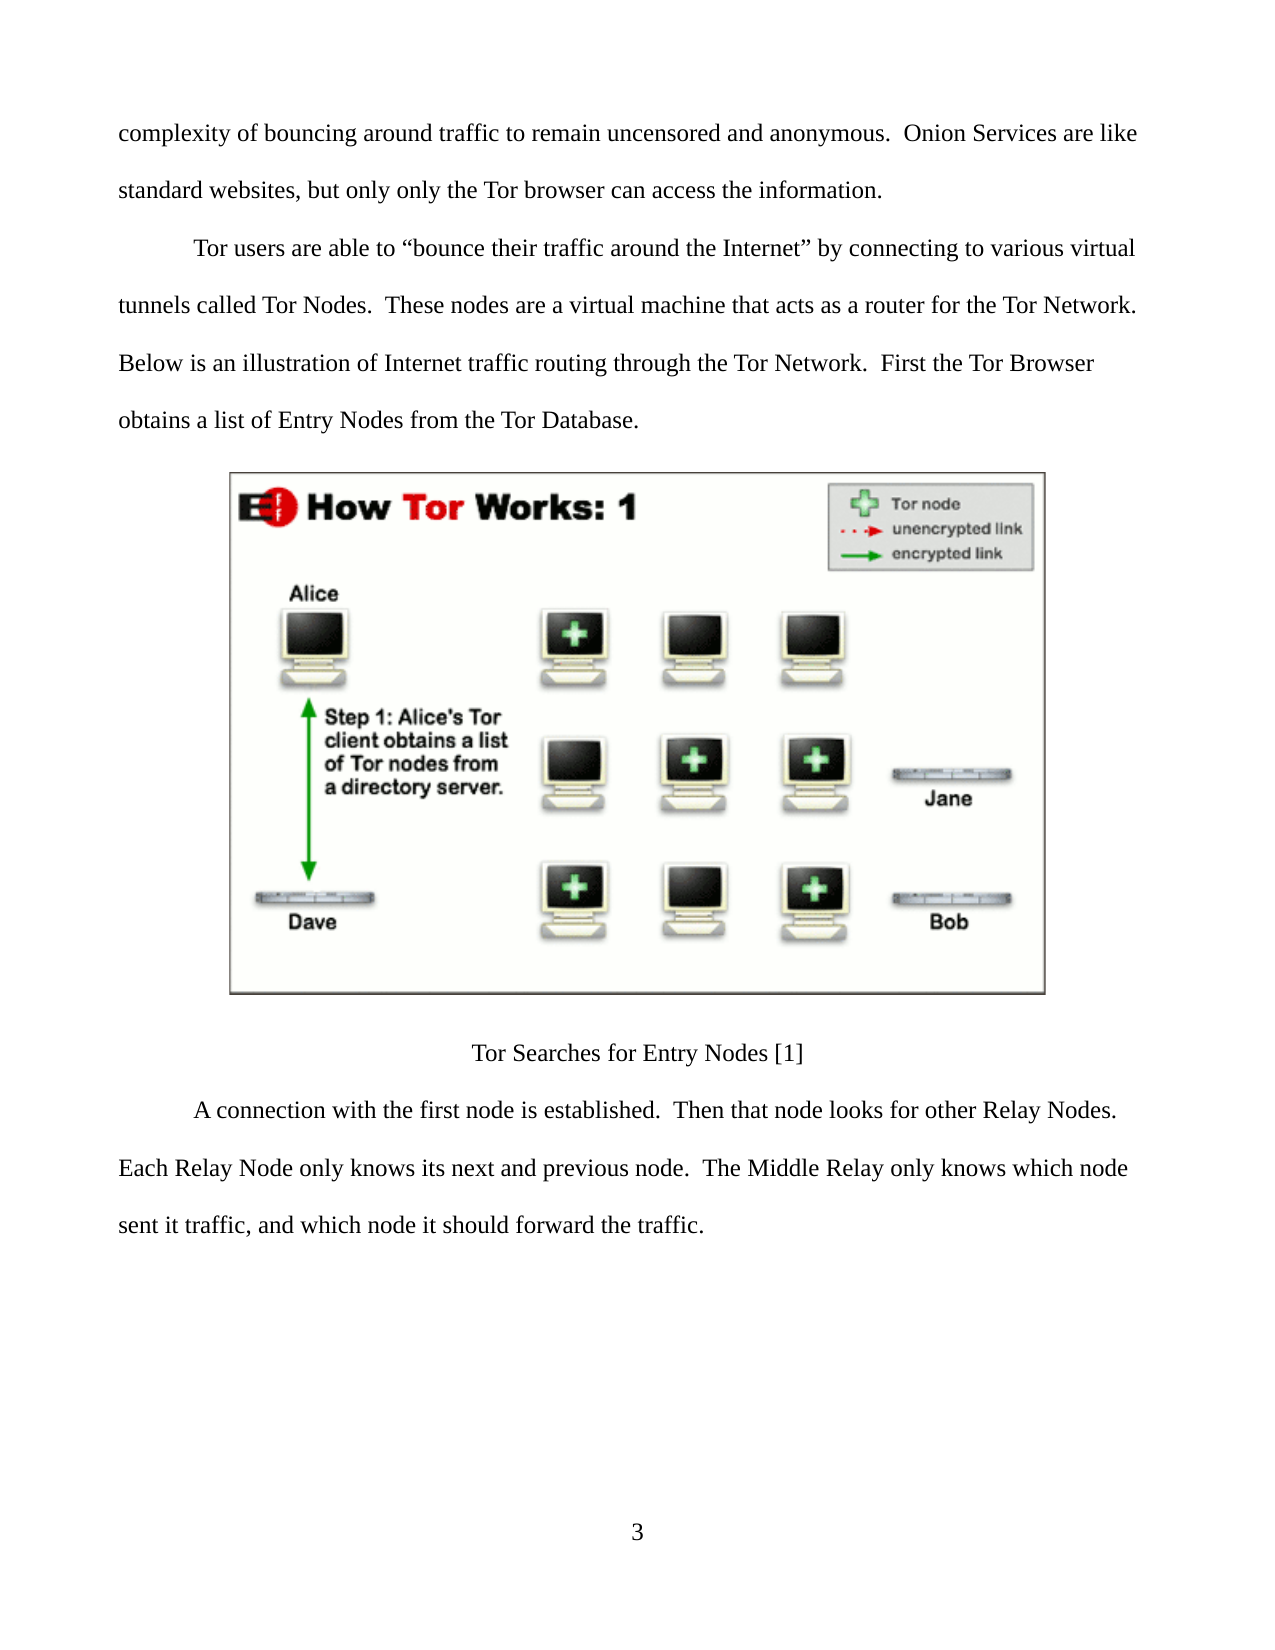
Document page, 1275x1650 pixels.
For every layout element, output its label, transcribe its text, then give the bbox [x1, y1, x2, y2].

text complexity of bouncing around traffic to remain uncensored and anonymous. Onion Services are like standard websites, but only only the Tor browser can access the information. [118, 118, 1157, 204]
text A connection with the first node is established. Then that node looks for other Relay Nodes. Each Relay Node only knows its next and previous node. The Middle Relay only knows which node sent it traffic, and which node it should forward the traffic. [118, 1096, 1157, 1239]
text Tor Searches for Entry Nodes [1] [118, 1038, 1157, 1067]
text Tor users are able to “bounce their traffic around the Internet” by connecting to various virtual tunnels called Tor Nodes. These nodes are a virtual machine that acts as a router for the Tor Network. Below is an illustration of Internet traffic routing through the Tor Network. First the Tor Browser obtains a list of Entry Nodes from the Tor Database. [118, 233, 1157, 434]
picture [229, 472, 1046, 995]
